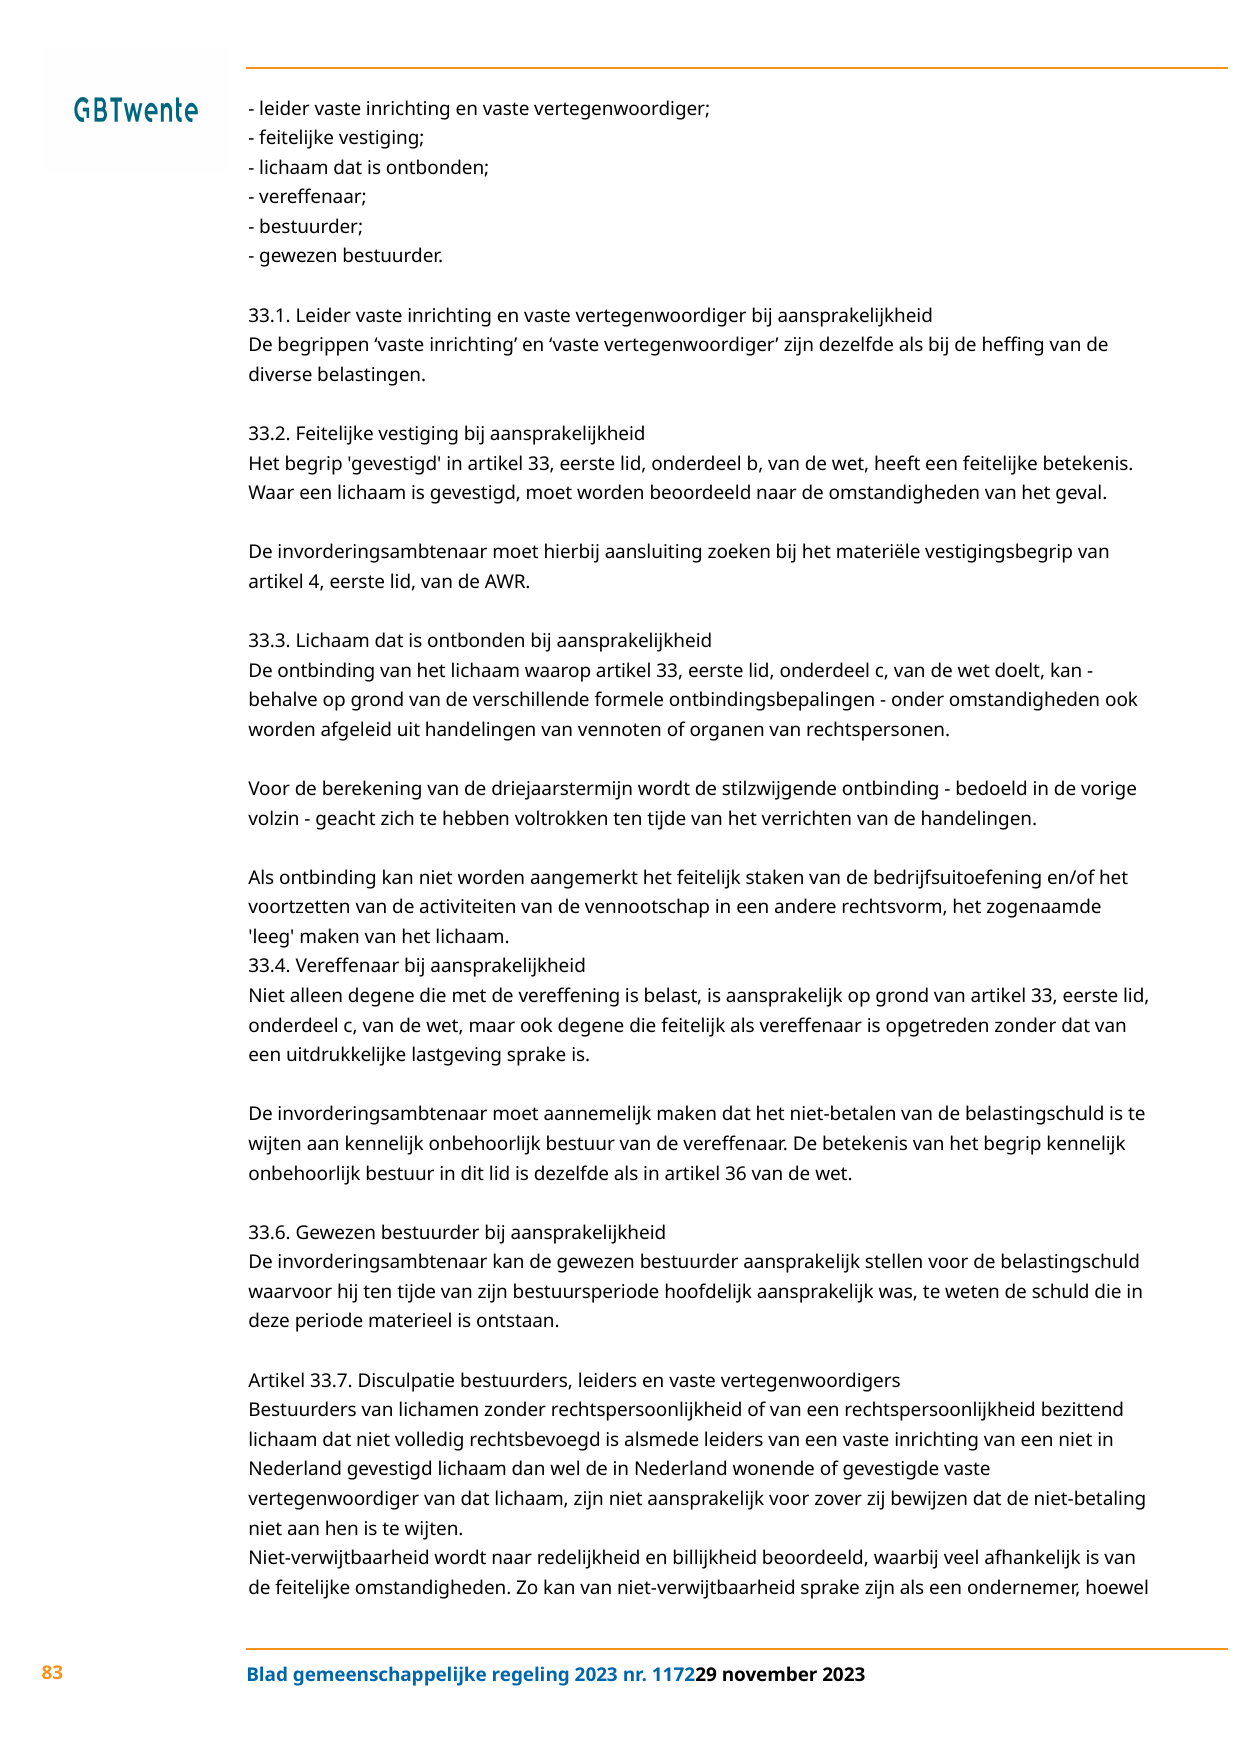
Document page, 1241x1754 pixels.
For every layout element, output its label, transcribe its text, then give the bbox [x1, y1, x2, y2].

text 33.2. Feitelijke vestiging bij aansprakelijkheid [248, 420, 1152, 446]
text 33.6. Gewezen bestuurder bij aansprakelijkheid [248, 1219, 1152, 1245]
text - bestuurder; [248, 213, 1152, 239]
text De ontbinding van het lichaam waarop artikel 33, eerste lid, onderdeel c, van de wet doelt, kan - behalve op grond van de verschillende formele ontbindingsbepalingen - onder omstandigheden ook worden afgeleid uit handelingen van vennoten of organen van rechtspersonen. [248, 657, 1152, 742]
text Niet-verwijtbaarheid wordt naar redelijkheid en billijkheid beoordeeld, waarbij veel afhankelijk is van de feitelijke omstandigheden. Zo kan van niet-verwijtbaarheid sprake zijn als een ondernemer, hoewel [248, 1544, 1152, 1600]
text Bestuurders van lichamen zonder rechtspersoonlijkheid of van een rechtspersoonlijkheid bezittend lichaam dat niet volledig rechtsbevoegd is alsmede leiders van een vaste inrichting van een niet in Nederland gevestigd lichaam dan wel de in Nederland wonende of gevestigde vaste vertegenwoordiger van dat lichaam, zijn niet aansprakelijk voor zover zij bewijzen dat de niet-betaling niet aan hen is te wijten. [248, 1396, 1152, 1541]
text 33.3. Lichaam dat is ontbonden bij aansprakelijkheid [248, 627, 1152, 653]
text - gewezen bestuurder. [248, 243, 1152, 268]
text 33.4. Vereffenaar bij aansprakelijkheid [248, 953, 1152, 978]
text - lichaam dat is ontbonden; [248, 154, 1152, 180]
text Het begrip 'gevestigd' in artikel 33, eerste lid, onderdeel b, van de wet, heeft een feitelijke betekenis. Waar een lichaam is gevestigd, moet worden beoordeeld naar de omstandigheden van het geval. [248, 450, 1152, 505]
text De invorderingsambtenaar moet hierbij aansluiting zoeken bij het materiële vestigingsbegrip van artikel 4, eerste lid, van de AWR. [248, 538, 1152, 594]
text De invorderingsambtenaar kan de gewezen bestuurder aansprakelijk stellen voor de belastingschuld waarvoor hij ten tijde van zijn bestuursperiode hoofdelijk aansprakelijk was, te weten de schuld die in deze periode materieel is ontstaan. [248, 1248, 1152, 1333]
picture [41, 47, 231, 172]
text Artikel 33.7. Disculpatie bestuurders, leiders en vaste vertegenwoordigers [248, 1367, 1152, 1393]
text Voor de berekening van de driejaarstermijn wordt de stilzwijgende ontbinding - bedoeld in de vorige volzin - geacht zich te hebben voltrokken ten tijde van het verrichten van de handelingen. [248, 775, 1152, 831]
text - feitelijke vestiging; [248, 124, 1152, 150]
text De begrippen ‘vaste inrichting’ en ‘vaste vertegenwoordiger’ zijn dezelfde als bij de heffing van de diverse belastingen. [248, 331, 1152, 387]
text Als ontbinding kan niet worden aangemerkt het feitelijk staken van de bedrijfsuitoefening en/of het voortzetten van de activiteiten van de vennootschap in een andere rechtsvorm, het zogenaamde 'leeg' maken van het lichaam. [248, 864, 1152, 949]
text 33.1. Leider vaste inrichting en vaste vertegenwoordiger bij aansprakelijkheid [248, 302, 1152, 328]
text - vereffenaar; [248, 183, 1152, 209]
text Niet alleen degene die met de vereffening is belast, is aansprakelijk op grond van artikel 33, eerste lid, onderdeel c, van de wet, maar ook degene die feitelijk als vereffenaar is opgetreden zonder dat van een uitdrukkelijke lastgeving sprake is. [248, 982, 1152, 1067]
text - leider vaste inrichting en vaste vertegenwoordiger; [248, 95, 1152, 121]
text De invorderingsambtenaar moet aannemelijk maken dat het niet-betalen van de belastingschuld is te wijten aan kennelijk onbehoorlijk bestuur van de vereffenaar. De betekenis van het begrip kennelijk onbehoorlijk bestuur in dit lid is dezelfde als in artikel 36 van de wet. [248, 1101, 1152, 1186]
